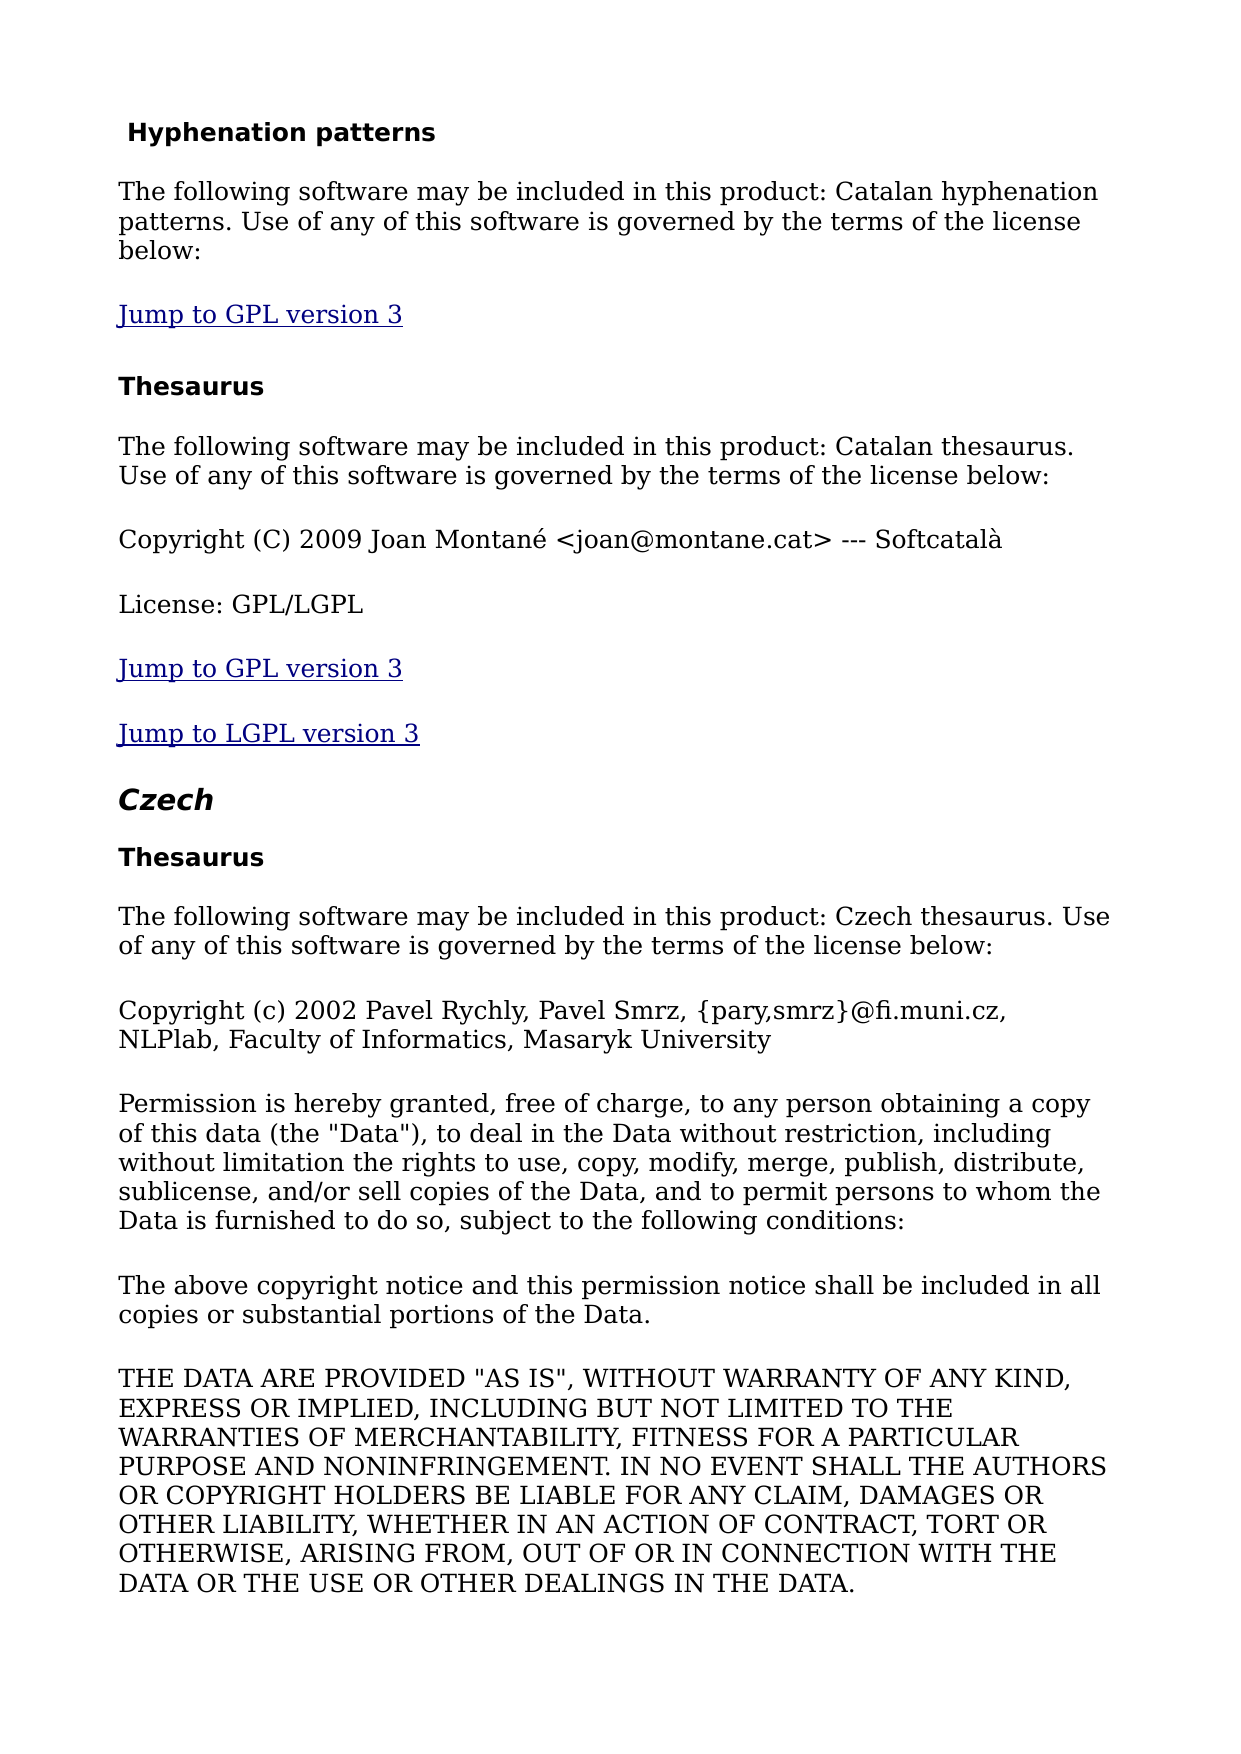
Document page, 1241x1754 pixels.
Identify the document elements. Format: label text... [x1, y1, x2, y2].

text THE DATA ARE PROVIDED "AS IS", WITHOUT WARRANTY OF ANY KIND, EXPRESS OR IMPLIED, INCLUDING BUT NOT LIMITED TO THE WARRANTIES OF MERCHANTABILITY, FITNESS FOR A PARTICULAR PURPOSE AND NONINFRINGEMENT. IN NO EVENT SHALL THE AUTHORS OR COPYRIGHT HOLDERS BE LIABLE FOR ANY CLAIM, DAMAGES OR OTHER LIABILITY, WHETHER IN AN ACTION OF CONTRACT, TORT OR OTHERWISE, ARISING FROM, OUT OF OR IN CONNECTION WITH THE DATA OR THE USE OR OTHER DEALINGS IN THE DATA. [118, 1364, 1122, 1598]
text Jump to LGPL version 3 [118, 719, 1122, 748]
subtitle Thesaurus [118, 372, 1122, 401]
subtitle Czech [118, 784, 1122, 818]
subtitle Hyphenation patterns [118, 118, 1122, 147]
text Permission is hereby granted, free of charge, to any person obtaining a copy of this data (the "Data"), to deal in the Data without restriction, including without limitation the rights to use, copy, modify, merge, publish, distribute, sublicense, and/or sell copies of the Data, and to permit persons to whom the Data is furnished to do so, subject to the following conditions: [118, 1089, 1122, 1235]
subtitle Thesaurus [118, 843, 1122, 872]
text The following software may be included in this product: Czech thesaurus. Use of any of this software is governed by the terms of the license below: [118, 902, 1122, 960]
text Jump to GPL version 3 [118, 654, 1122, 684]
text The following software may be included in this product: Catalan thesaurus. Use of any of this software is governed by the terms of the license below: [118, 432, 1122, 490]
text License: GPL/LGPL [118, 590, 1122, 619]
text Copyright (c) 2002 Pavel Rychly, Pavel Smrz, {pary,smrz}@fi.muni.cz, NLPlab, Faculty of Informatics, Masaryk University [118, 996, 1122, 1054]
text Jump to GPL version 3 [118, 300, 1122, 329]
text The above copyright notice and this permission notice shall be included in all copies or substantial portions of the Data. [118, 1271, 1122, 1329]
text Copyright (C) 2009 Joan Montané <joan@montane.cat> --- Softcatalà [118, 525, 1122, 554]
text The following software may be included in this product: Catalan hyphenation patterns. Use of any of this software is governed by the terms of the license below: [118, 177, 1122, 265]
